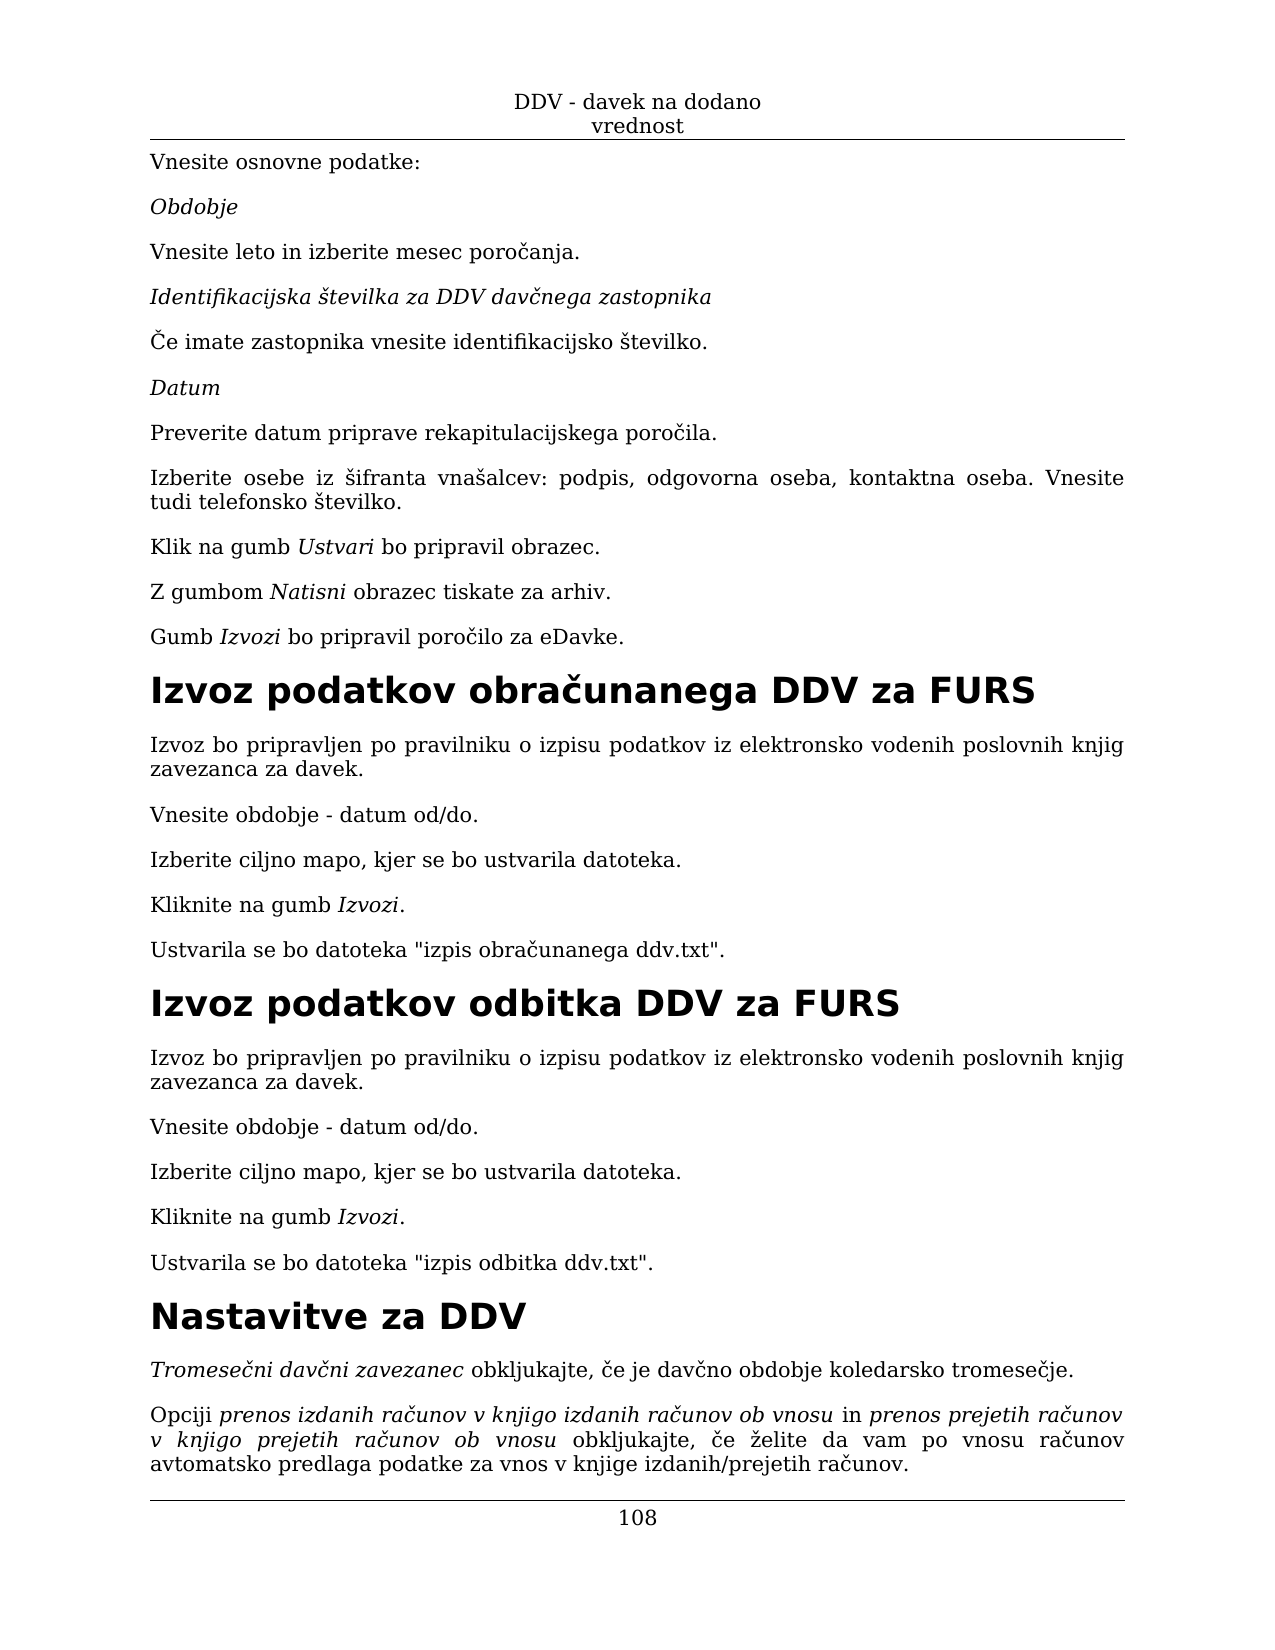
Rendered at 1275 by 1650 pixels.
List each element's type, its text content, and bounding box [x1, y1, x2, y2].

text Klik na gumb Ustvari bo pripravil obrazec. [150, 535, 1125, 559]
text Kliknite na gumb Izvozi. [150, 893, 1125, 917]
text Identifikacijska številka za DDV davčnega zastopnika [150, 285, 1125, 309]
text Vnesite osnovne podatke: [150, 150, 1125, 174]
text Datum [150, 376, 1125, 400]
text Obdobje [150, 195, 1125, 219]
text Izberite osebe iz šifranta vnašalcev: podpis, odgovorna oseba, kontaktna oseba. Vnesite tudi telefonsko številko. [150, 466, 1125, 514]
text Nastavitve za DDV [150, 1296, 1125, 1338]
text Opciji prenos izdanih računov v knjigo izdanih računov ob vnosu in prenos prejetih računov v knjigo prejetih računov ob vnosu obkljukajte, če želite da vam po vnosu računov avtomatsko predlaga podatke za vnos v knjige izdanih/prejetih računov. [150, 1403, 1125, 1476]
text Ustvarila se bo datoteka "izpis odbitka ddv.txt". [150, 1251, 1125, 1275]
text Kliknite na gumb Izvozi. [150, 1205, 1125, 1230]
text Izvoz bo pripravljen po pravilniku o izpisu podatkov iz elektronsko vodenih poslovnih knjig zavezanca za davek. [150, 1046, 1125, 1094]
text Izberite ciljno mapo, kjer se bo ustvarila datoteka. [150, 848, 1125, 872]
text Če imate zastopnika vnesite identifikacijsko številko. [150, 330, 1125, 355]
text Izvoz podatkov odbitka DDV za FURS [150, 983, 1125, 1025]
text Vnesite obdobje - datum od/do. [150, 1115, 1125, 1139]
text Preverite datum priprave rekapitulacijskega poročila. [150, 421, 1125, 445]
text Ustvarila se bo datoteka "izpis obračunanega ddv.txt". [150, 938, 1125, 962]
text Z gumbom Natisni obrazec tiskate za arhiv. [150, 580, 1125, 604]
text Vnesite obdobje - datum od/do. [150, 803, 1125, 827]
text Izberite ciljno mapo, kjer se bo ustvarila datoteka. [150, 1160, 1125, 1184]
text Gumb Izvozi bo pripravil poročilo za eDavke. [150, 625, 1125, 649]
text Vnesite leto in izberite mesec poročanja. [150, 240, 1125, 264]
text Izvoz podatkov obračunanega DDV za FURS [150, 670, 1125, 712]
text Tromesečni davčni zavezanec obkljukajte, če je davčno obdobje koledarsko tromesečje. [150, 1358, 1125, 1383]
text Izvoz bo pripravljen po pravilniku o izpisu podatkov iz elektronsko vodenih poslovnih knjig zavezanca za davek. [150, 733, 1125, 782]
